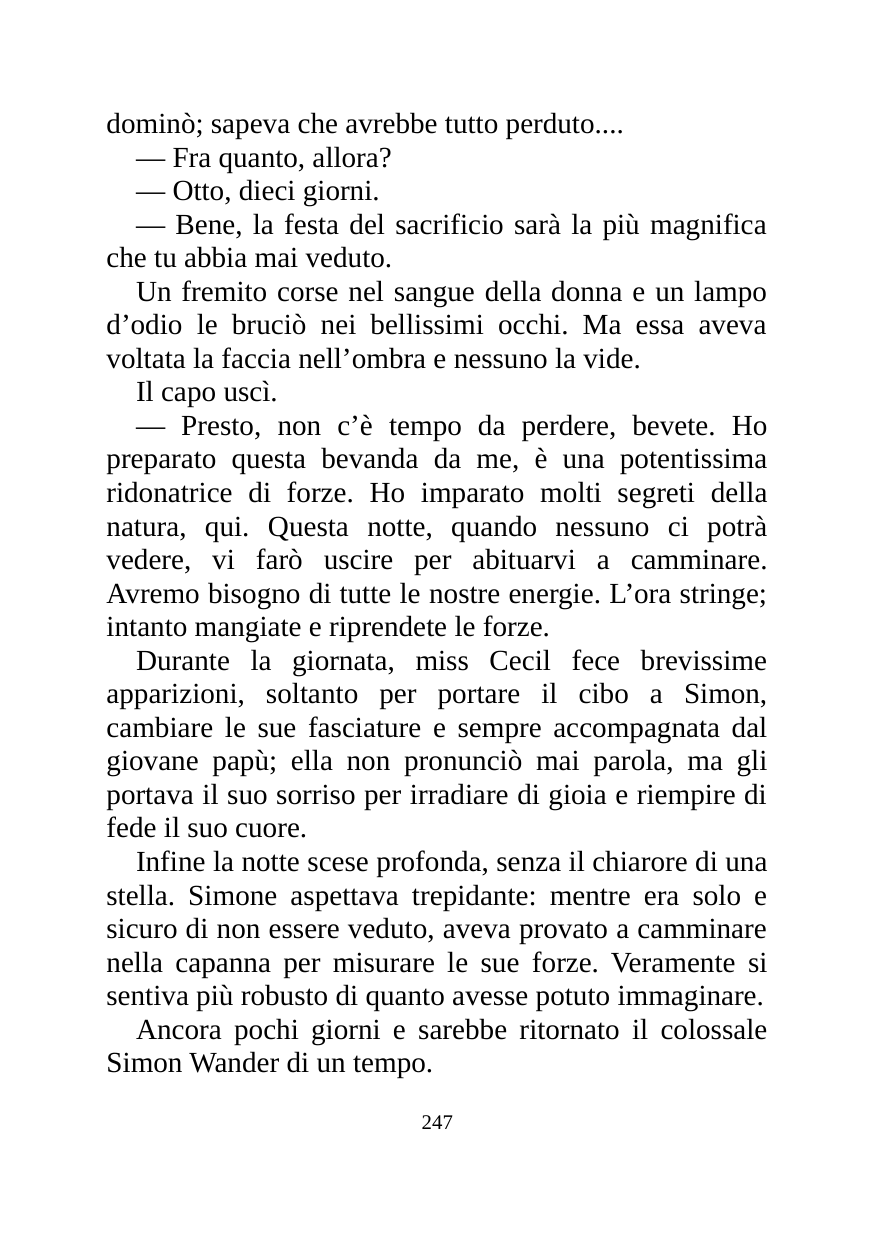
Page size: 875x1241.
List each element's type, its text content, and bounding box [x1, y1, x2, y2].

text Infine la notte scese profonda, senza il chiarore di una stella. Simone aspettava trepidante: mentre era solo e sicuro di non essere veduto, aveva provato a camminare nella capanna per misurare le sue forze. Veramente si sentiva più robusto di quanto avesse potuto immaginare. [106, 844, 768, 1012]
text dominò; sapeva che avrebbe tutto perduto.... [106, 106, 768, 140]
text — Bene, la festa del sacrificio sarà la più magnifica che tu abbia mai veduto. [106, 207, 768, 274]
text — Fra quanto, allora? [106, 140, 768, 173]
text — Presto, non c’è tempo da perdere, bevete. Ho preparato questa bevanda da me, è una potentissima ridonatrice di forze. Ho imparato molti segreti della natura, qui. Questa notte, quando nessuno ci potrà vedere, vi farò uscire per abituarvi a camminare. Avremo bisogno di tutte le nostre energie. L’ora stringe; intanto mangiate e riprendete le forze. [106, 408, 768, 643]
text Ancora pochi giorni e sarebbe ritornato il colossale Simon Wander di un tempo. [106, 1012, 768, 1079]
text — Otto, dieci giorni. [106, 173, 768, 207]
text Durante la giornata, miss Cecil fece brevissime apparizioni, soltanto per portare il cibo a Simon, cambiare le sue fasciature e sempre accompagnata dal giovane papù; ella non pronunciò mai parola, ma gli portava il suo sorriso per irradiare di gioia e riempire di fede il suo cuore. [106, 643, 768, 844]
text Il capo uscì. [106, 374, 768, 408]
text Un fremito corse nel sangue della donna e un lampo d’odio le bruciò nei bellissimi occhi. Ma essa aveva voltata la faccia nell’ombra e nessuno la vide. [106, 274, 768, 374]
